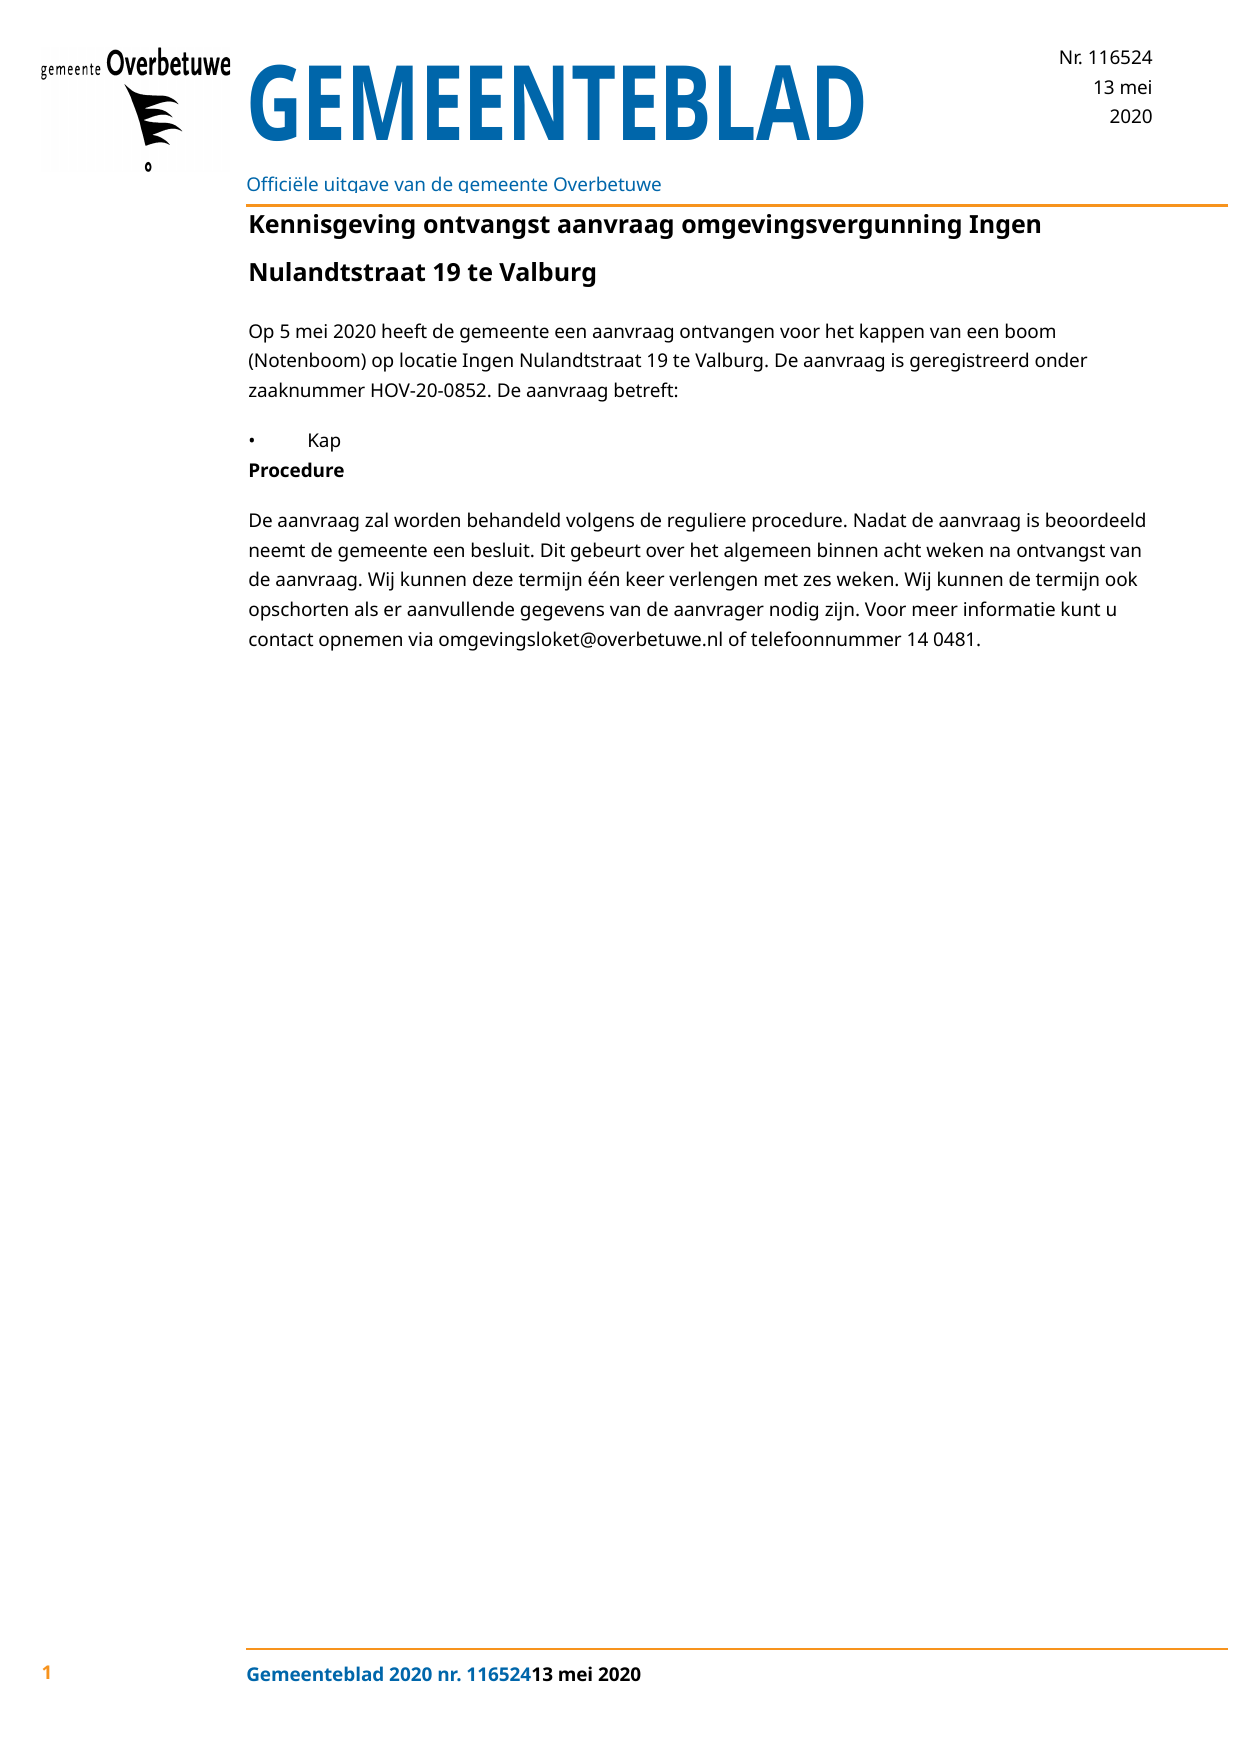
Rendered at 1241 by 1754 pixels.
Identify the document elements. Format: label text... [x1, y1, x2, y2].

text Op 5 mei 2020 heeft de gemeente een aanvraag ontvangen voor het kappen van een boom (Notenboom) op locatie Ingen Nulandtstraat 19 te Valburg. De aanvraag is geregistreerd onder zaaknummer HOV-20-0852. De aanvraag betreft: [248, 318, 1152, 403]
text Procedure [248, 457, 1152, 483]
text De aanvraag zal worden behandeld volgens de reguliere procedure. Nadat de aanvraag is beoordeeld neemt de gemeente een besluit. Dit gebeurt over het algemeen binnen acht weken na ontvangst van de aanvraag. Wij kunnen deze termijn één keer verlengen met zes weken. Wij kunnen de termijn ook opschorten als er aanvullende gegevens van de aanvrager nodig zijn. Voor meer informatie kunt u contact opnemen via omgevingsloket@overbetuwe.nl of telefoonnummer 14 0481. [248, 507, 1152, 652]
list Kap [248, 427, 1152, 453]
picture [41, 47, 231, 172]
text Kennisgeving ontvangst aanvraag omgevingsvergunning Ingen Nulandtstraat 19 te Valburg [248, 207, 1152, 288]
